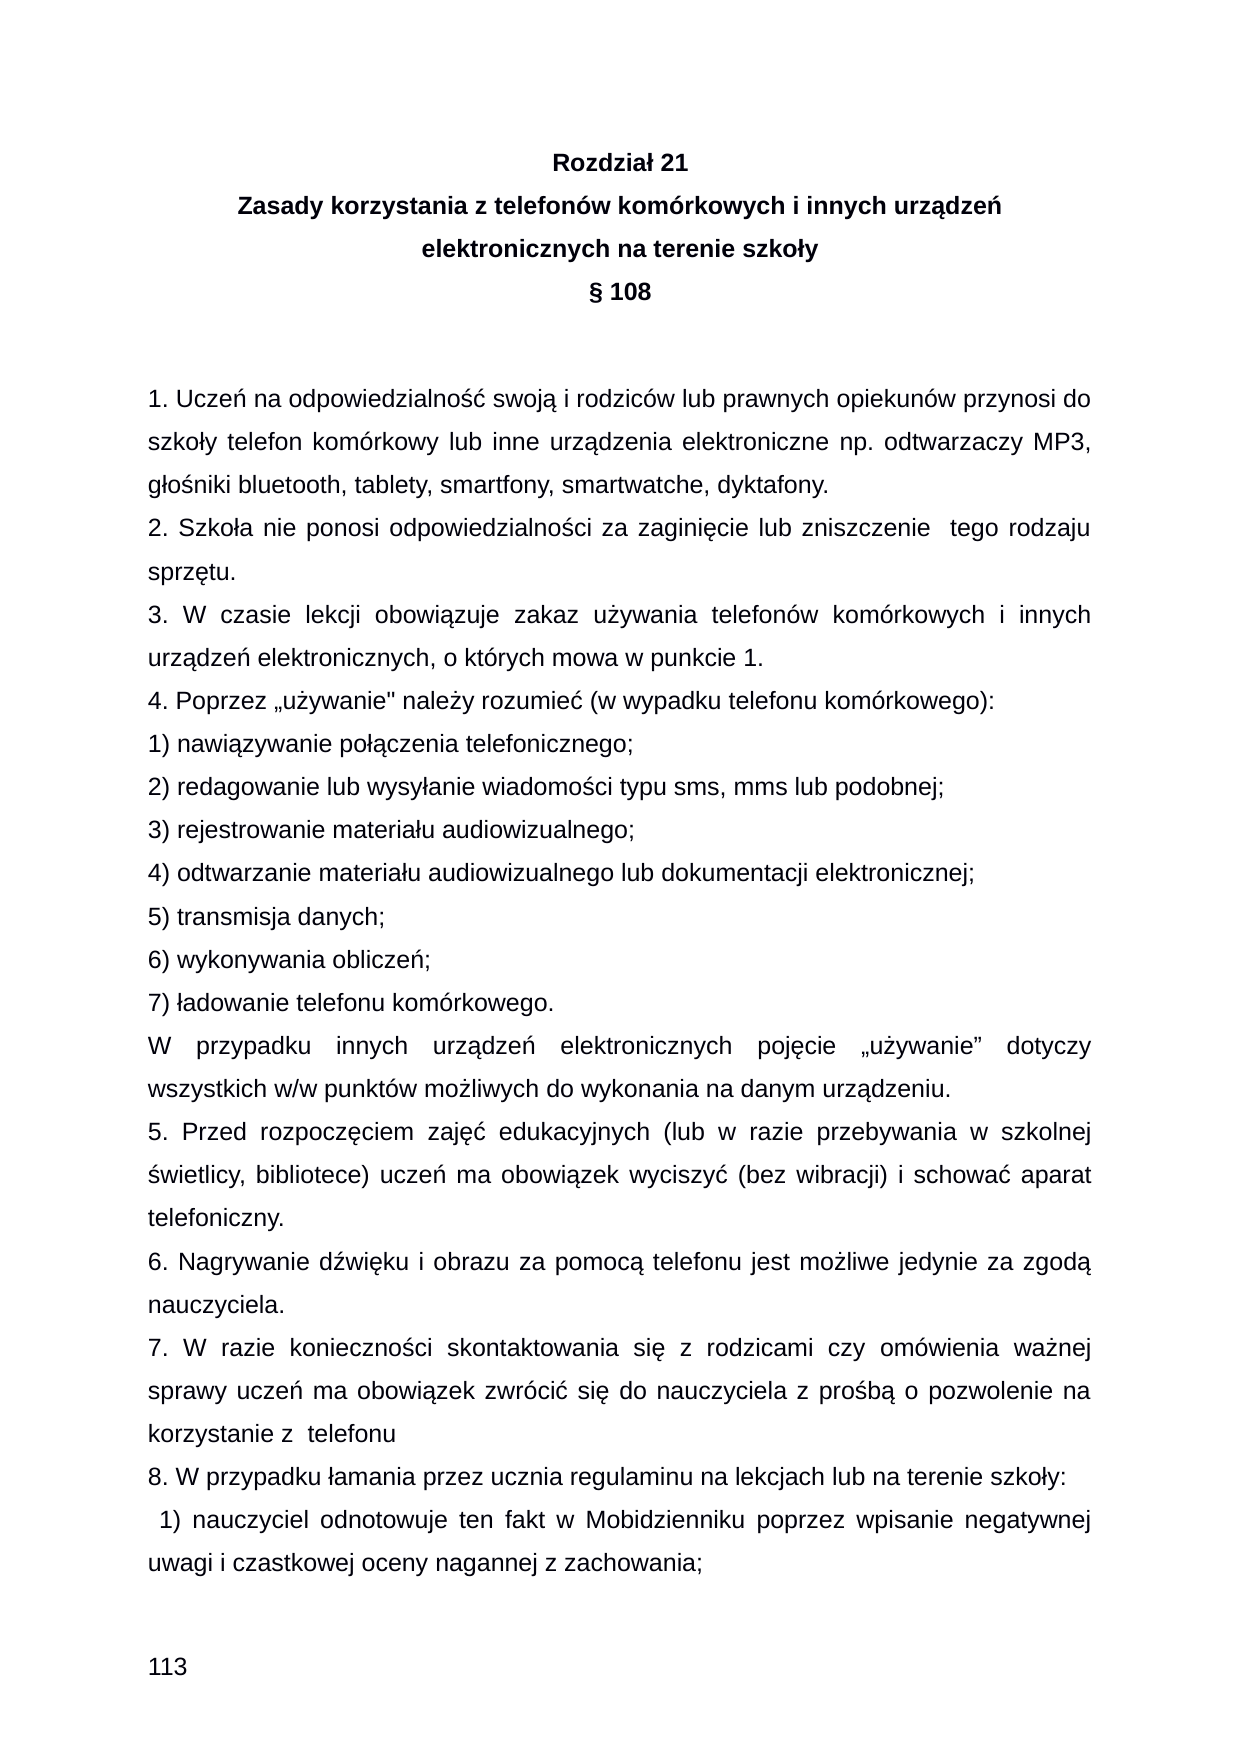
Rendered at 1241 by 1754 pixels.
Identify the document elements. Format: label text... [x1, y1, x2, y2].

text 2. Szkoła nie ponosi odpowiedzialności za zaginięcie lub zniszczenie tego rodzaju sprzętu. [148, 513, 1093, 585]
text 1) nawiązywanie połączenia telefonicznego; [148, 729, 1093, 758]
text § 108 [148, 277, 1093, 306]
text 6. Nagrywanie dźwięku i obrazu za pomocą telefonu jest możliwe jedynie za zgodą nauczyciela. [148, 1247, 1093, 1318]
text 8. W przypadku łamania przez ucznia regulaminu na lekcjach lub na terenie szkoły: [148, 1462, 1093, 1491]
text 7. W razie konieczności skontaktowania się z rodzicami czy omówienia ważnej sprawy uczeń ma obowiązek zwrócić się do nauczyciela z prośbą o pozwolenie na korzystanie z telefonu [148, 1333, 1093, 1448]
text 2) redagowanie lub wysyłanie wiadomości typu sms, mms lub podobnej; [148, 772, 1093, 801]
text 1. Uczeń na odpowiedzialność swoją i rodziców lub prawnych opiekunów przynosi do szkoły telefon komórkowy lub inne urządzenia elektroniczne np. odtwarzaczy MP3, głośniki bluetooth, tablety, smartfony, smartwatche, dyktafony. [148, 384, 1093, 499]
text Zasady korzystania z telefonów komórkowych i innych urządzeń elektronicznych na terenie szkoły [148, 191, 1093, 263]
text 3) rejestrowanie materiału audiowizualnego; [148, 815, 1093, 844]
text 7) ładowanie telefonu komórkowego. [148, 988, 1093, 1017]
text 5) transmisja danych; [148, 902, 1093, 930]
text 3. W czasie lekcji obowiązuje zakaz używania telefonów komórkowych i innych urządzeń elektronicznych, o których mowa w punkcie 1. [148, 600, 1093, 672]
text 5. Przed rozpoczęciem zajęć edukacyjnych (lub w razie przebywania w szkolnej świetlicy, bibliotece) uczeń ma obowiązek wyciszyć (bez wibracji) i schować aparat telefoniczny. [148, 1117, 1093, 1232]
text 1) nauczyciel odnotowuje ten fakt w Mobidzienniku poprzez wpisanie negatywnej uwagi i czastkowej oceny nagannej z zachowania; [148, 1505, 1093, 1577]
text W przypadku innych urządzeń elektronicznych pojęcie „używanie” dotyczy wszystkich w/w punktów możliwych do wykonania na danym urządzeniu. [148, 1031, 1093, 1103]
text 6) wykonywania obliczeń; [148, 945, 1093, 973]
text Rozdział 21 [148, 148, 1093, 176]
text 4. Poprzez „używanie" należy rozumieć (w wypadku telefonu komórkowego): [148, 686, 1093, 715]
text 4) odtwarzanie materiału audiowizualnego lub dokumentacji elektronicznej; [148, 858, 1093, 887]
